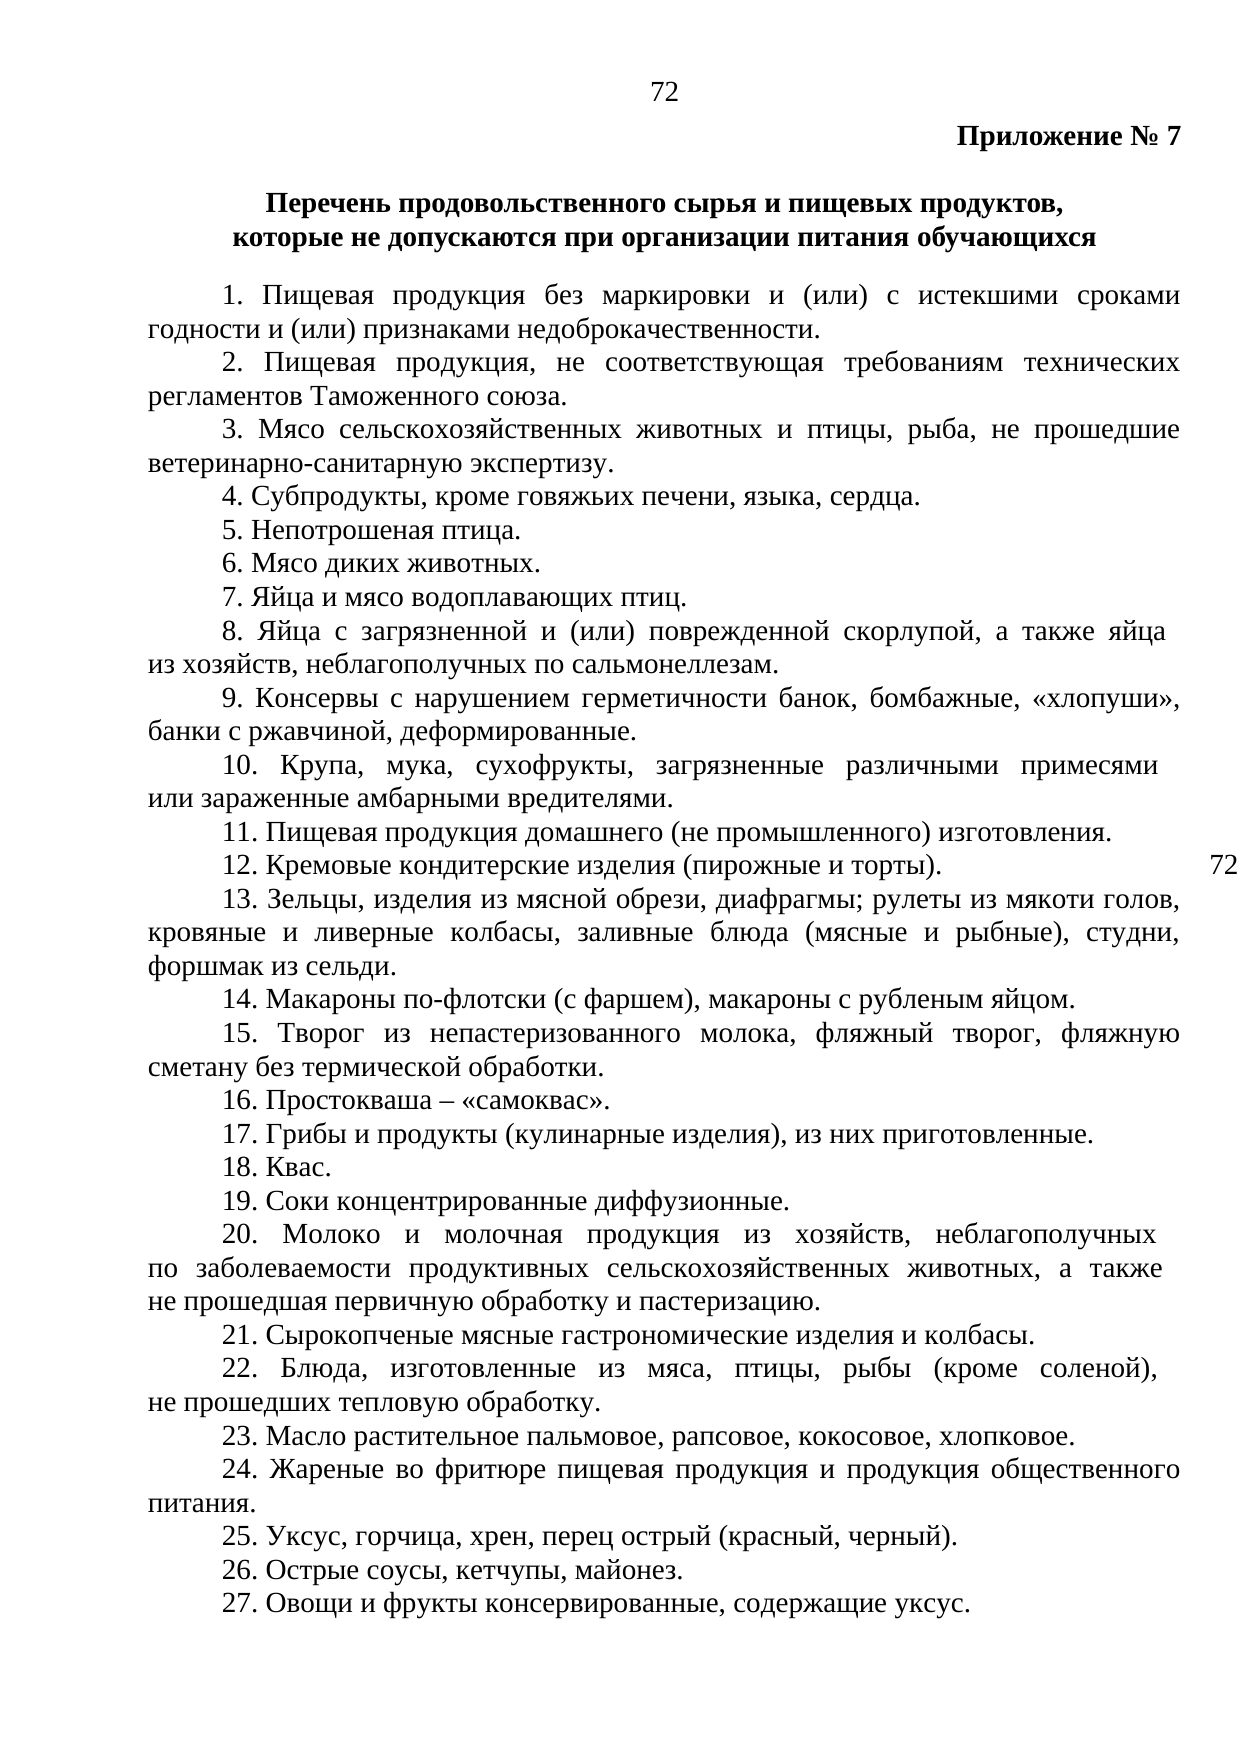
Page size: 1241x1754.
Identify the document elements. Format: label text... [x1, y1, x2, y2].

text 23. Масло растительное пальмовое, рапсовое, кокосовое, хлопковое. [148, 1418, 1181, 1451]
text 17. Грибы и продукты (кулинарные изделия), из них приготовленные. [148, 1116, 1181, 1149]
text 13. Зельцы, изделия из мясной обрези, диафрагмы; рулеты из мякоти голов, кровяные и ливерные колбасы, заливные блюда (мясные и рыбные), студни, форшмак из сельди. [148, 881, 1181, 982]
list Приложение № 7 [148, 118, 1181, 152]
text 20. Молоко и молочная продукция из хозяйств, неблагополучных по заболеваемости продуктивных сельскохозяйственных животных, а также не прошедшая первичную обработку и пастеризацию. [148, 1216, 1181, 1317]
text 18. Квас. [148, 1149, 1181, 1183]
subtitle Перечень продовольственного сырья и пищевых продуктов, которые не допускаются при организации питания обучающихся [148, 185, 1181, 252]
text 8. Яйца с загрязненной и (или) поврежденной скорлупой, а также яйца из хозяйств, неблагополучных по сальмонеллезам. [148, 613, 1181, 680]
text 12. Кремовые кондитерские изделия (пирожные и торты). [148, 847, 1181, 881]
text 14. Макароны по-флотски (с фаршем), макароны с рубленым яйцом. [148, 982, 1181, 1015]
text 27. Овощи и фрукты консервированные, содержащие уксус. [148, 1585, 1181, 1619]
text 15. Творог из непастеризованного молока, фляжный творог, фляжную сметану без термической обработки. [148, 1015, 1181, 1082]
text 16. Простокваша – «самоквас». [148, 1082, 1181, 1116]
text 3. Мясо сельскохозяйственных животных и птицы, рыба, не прошедшие ветеринарно-санитарную экспертизу. [148, 411, 1181, 478]
text 1. Пищевая продукция без маркировки и (или) с истекшими сроками годности и (или) признаками недоброкачественности. [148, 277, 1181, 344]
text 22. Блюда, изготовленные из мяса, птицы, рыбы (кроме соленой), не прошедших тепловую обработку. [148, 1351, 1181, 1418]
text 5. Непотрошеная птица. [148, 512, 1181, 546]
text 4. Субпродукты, кроме говяжьих печени, языка, сердца. [148, 478, 1181, 512]
text 24. Жареные во фритюре пищевая продукция и продукция общественного питания. [148, 1451, 1181, 1518]
text 7. Яйца и мясо водоплавающих птиц. [148, 579, 1181, 613]
text 11. Пищевая продукция домашнего (не промышленного) изготовления. [148, 814, 1181, 847]
text 10. Крупа, мука, сухофрукты, загрязненные различными примесями или зараженные амбарными вредителями. [148, 747, 1181, 814]
text 26. Острые соусы, кетчупы, майонез. [148, 1552, 1181, 1585]
text 25. Уксус, горчица, хрен, перец острый (красный, черный). [148, 1518, 1181, 1552]
text 2. Пищевая продукция, не соответствующая требованиям технических регламентов Таможенного союза. [148, 344, 1181, 411]
text 21. Сырокопченые мясные гастрономические изделия и колбасы. [148, 1317, 1181, 1351]
text 9. Консервы с нарушением герметичности банок, бомбажные, «хлопуши», банки с ржавчиной, деформированные. [148, 680, 1181, 747]
text 19. Соки концентрированные диффузионные. [148, 1183, 1181, 1216]
text 6. Мясо диких животных. [148, 546, 1181, 579]
